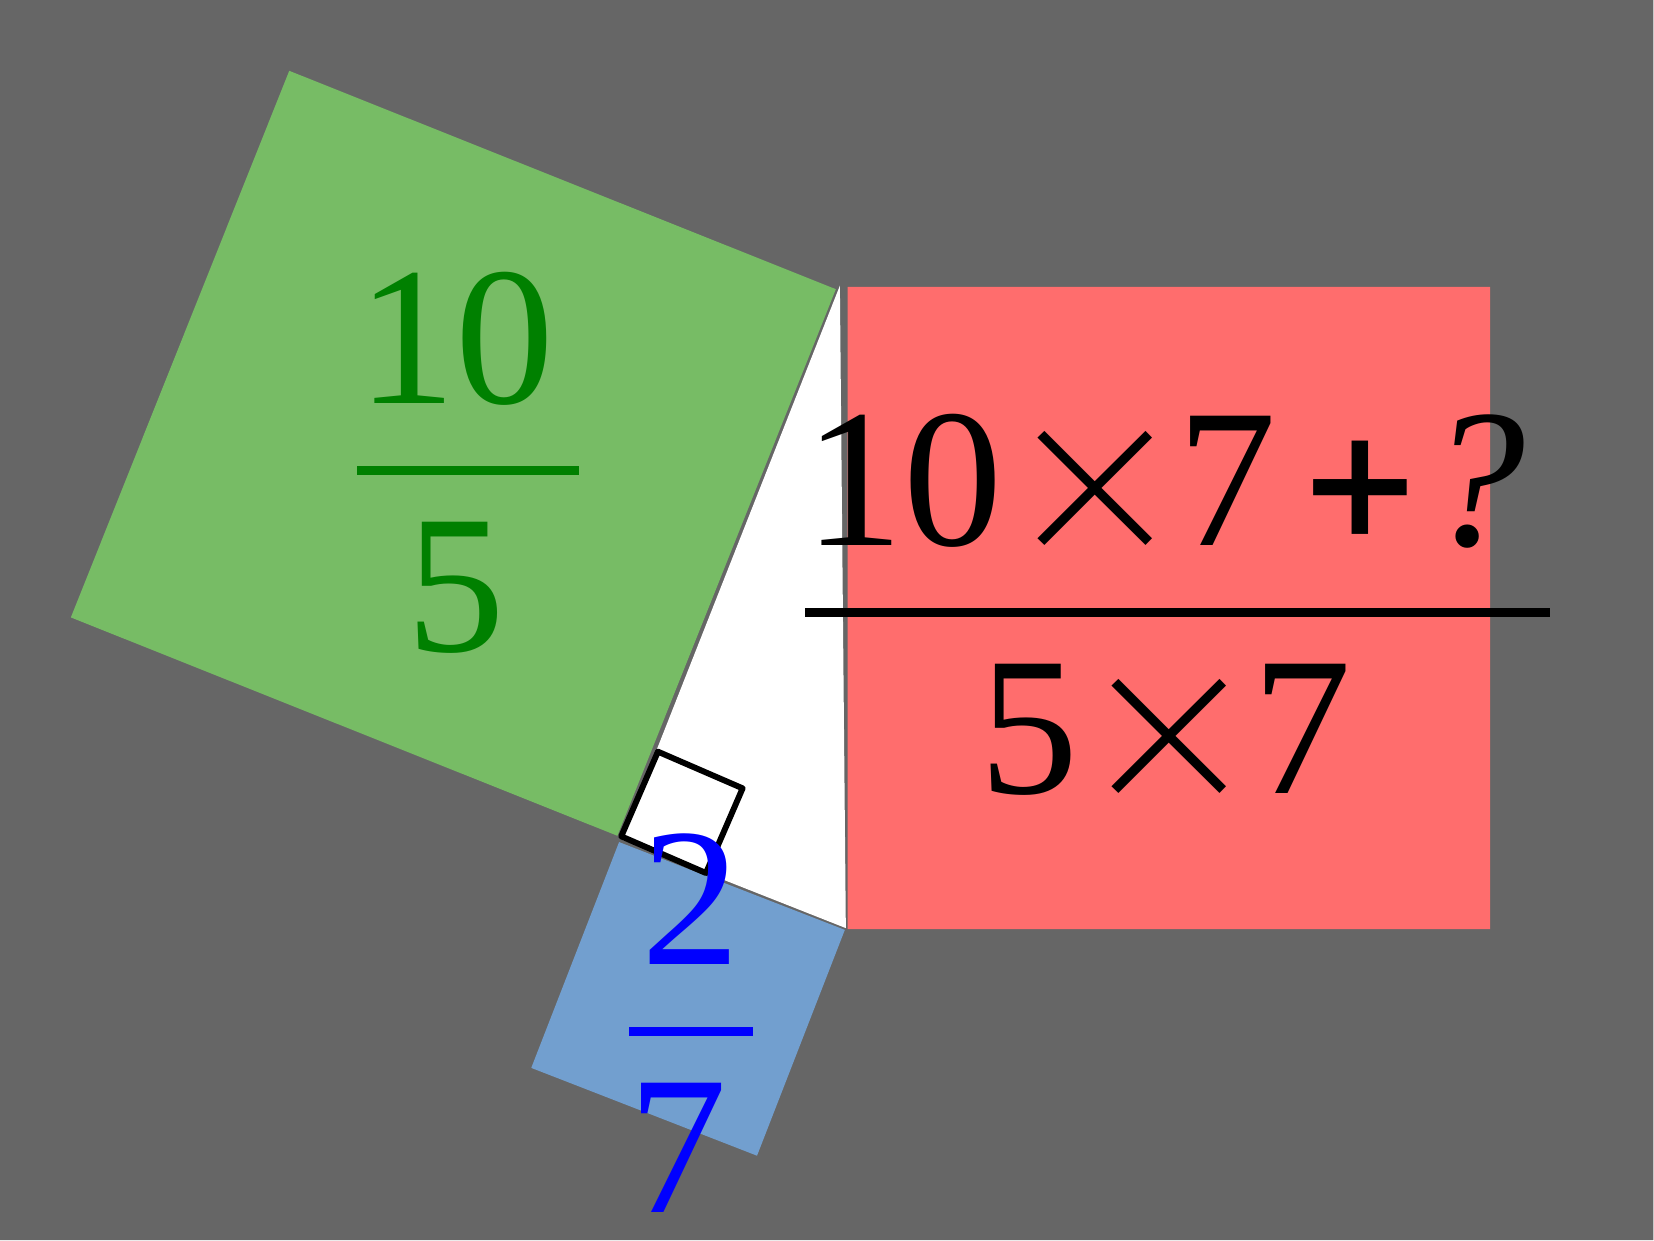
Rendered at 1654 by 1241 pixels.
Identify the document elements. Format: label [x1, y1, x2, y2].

text_box [0, 0, 1654, 1241]
text_box [645, 757, 738, 791]
chart [566, 372, 1602, 1241]
chart [295, 230, 631, 700]
